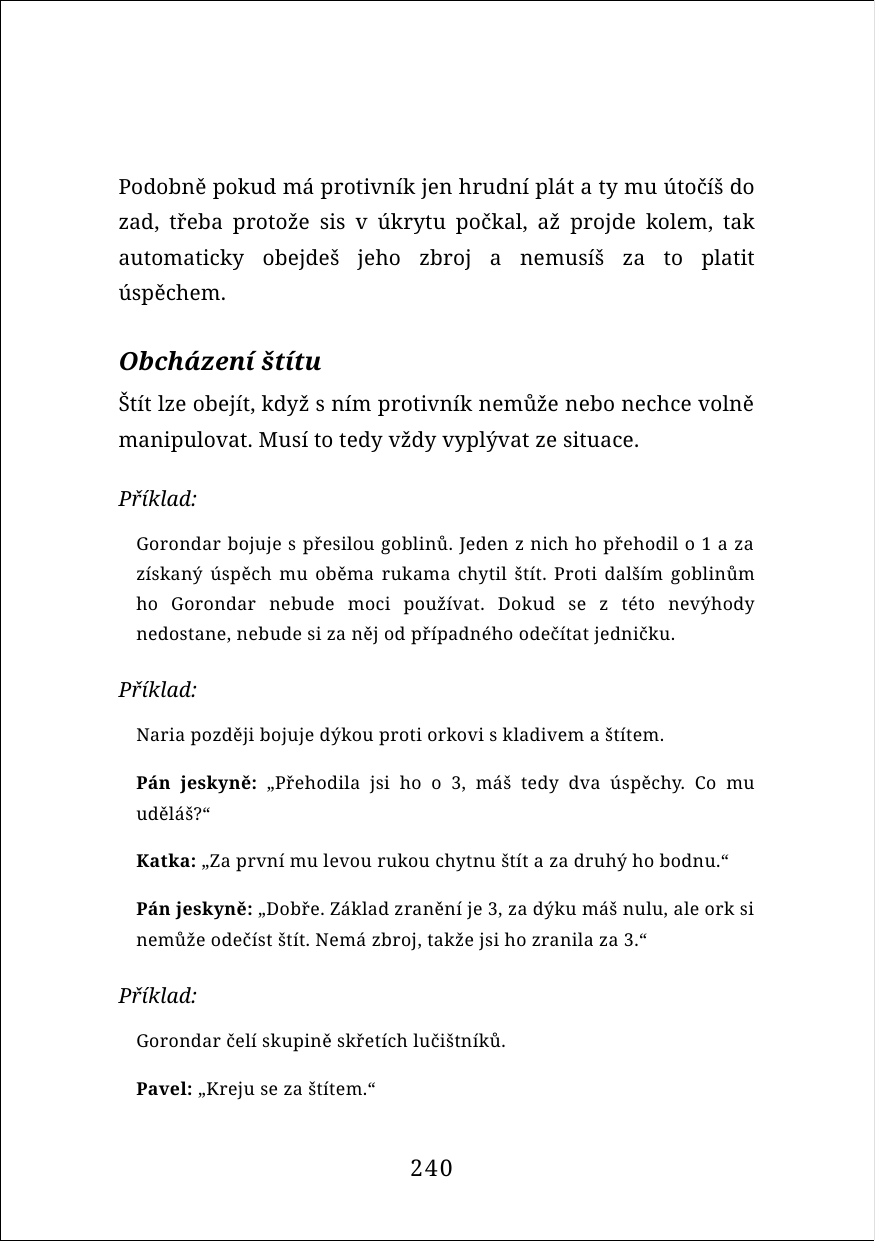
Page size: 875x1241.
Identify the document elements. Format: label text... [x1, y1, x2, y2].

text Gorondar bojuje s přesilou goblinů. Jeden z nich ho přehodil o 1 a za získaný úspěch mu oběma rukama chytil štít. Proti dalším goblinům ho Gorondar nebude moci používat. Dokud se z této nevýhody nedostane, nebude si za něj od případného odečítat jedničku. [136, 531, 756, 646]
text Pán jeskyně: „Přehodila jsi ho o 3, máš tedy dva úspěchy. Co mu uděláš?“ [136, 771, 756, 825]
text Pán jeskyně: „Dobře. Základ zranění je 3, za dýku máš nulu, ale ork si nemůže odečíst štít. Nemá zbroj, takže jsi ho zranila za 3.“ [136, 897, 756, 951]
text Štít lze obejít, když s ním protivník nemůže nebo nechce volně manipulovat. Musí to tedy vždy vyplývat ze situace. [118, 389, 756, 453]
text Příklad: [118, 981, 756, 1009]
text Příklad: [118, 676, 756, 704]
text Příklad: [118, 484, 756, 512]
text Naria později bojuje dýkou proti orkovi s kladivem a štítem. [136, 723, 756, 747]
text Podobně pokud má protivník jen hrudní plát a ty mu útočíš do zad, třeba protože sis v úkrytu počkal, až projde kolem, tak automaticky obejdeš jeho zbroj a nemusíš za to platit úspěchem. [118, 172, 756, 307]
text Katka: „Za první mu levou rukou chytnu štít a za druhý ho bodnu.“ [136, 849, 756, 873]
text Pavel: „Kreju se za štítem.“ [136, 1076, 756, 1100]
text Gorondar čelí skupině skřetích lučištníků. [136, 1028, 756, 1052]
subtitle Obcházení štítu [118, 343, 756, 377]
